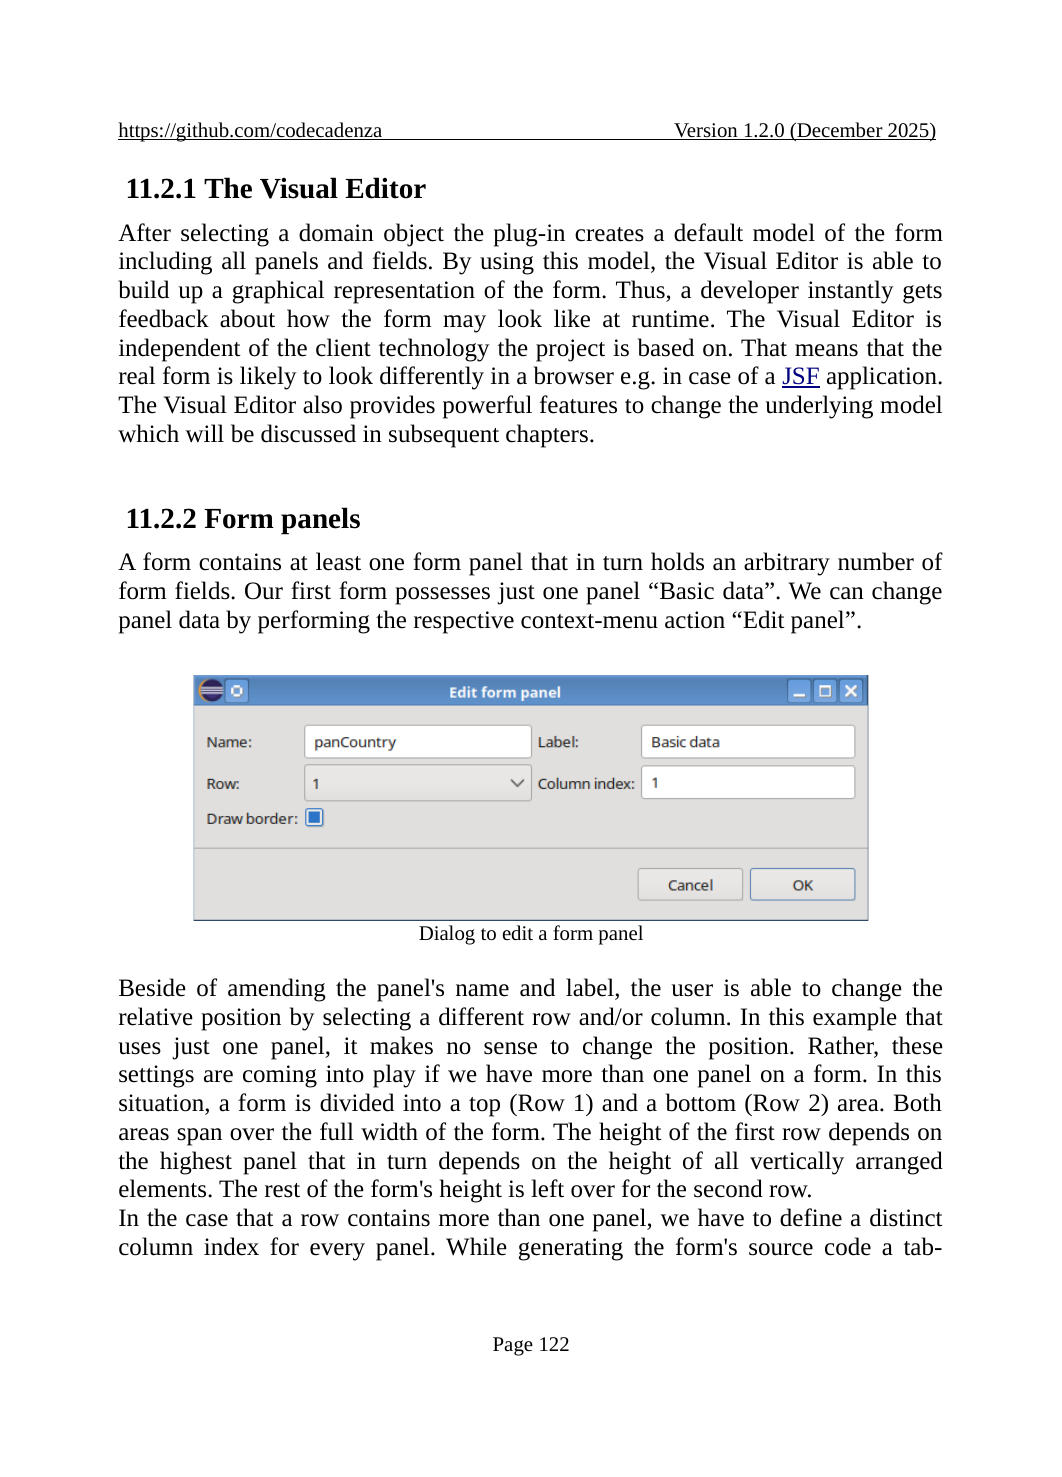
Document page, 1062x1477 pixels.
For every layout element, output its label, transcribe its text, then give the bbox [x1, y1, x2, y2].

picture [193, 675, 869, 921]
text After selecting a domain object the plug-in creates a default model of the form including all panels and fields. By using this model, the Visual Editor is able to build up a graphical representation of the form. Thus, a developer instantly gets feedback about how the form may look like at runtime. The Visual Editor is independent of the client technology the project is based on. That means that the real form is likely to look differently in a browser e.g. in case of a JSF application. [118, 218, 944, 390]
text A form contains at least one form panel that in turn holds an arbitrary number of form fields. Our first form possesses just one panel “Basic data”. We can change panel data by performing the respective context-menu action “Edit panel”. [118, 547, 944, 634]
subtitle Form panels [118, 501, 944, 535]
subtitle The Visual Editor [118, 172, 944, 205]
text Beside of amending the panel's name and label, the user is able to change the relative position by selecting a different row and/or column. In this example that uses just one panel, it makes no sense to change the position. Rather, these settings are coming into play if we have more than one panel on a form. In this situation, a form is divided into a top (Row 1) and a bottom (Row 2) area. Both areas span over the full width of the form. The height of the first row depends on the highest panel that in turn depends on the height of all vertically arranged elements. The rest of the form's height is left over for the second row. [118, 973, 944, 1203]
text In the case that a row contains more than one panel, we have to define a distinct column index for every panel. While generating the form's source code a tab- [118, 1203, 944, 1261]
text Dialog to edit a form panel [193, 921, 868, 944]
text The Visual Editor also provides powerful features to change the underlying model which will be discussed in subsequent chapters. [118, 390, 944, 448]
